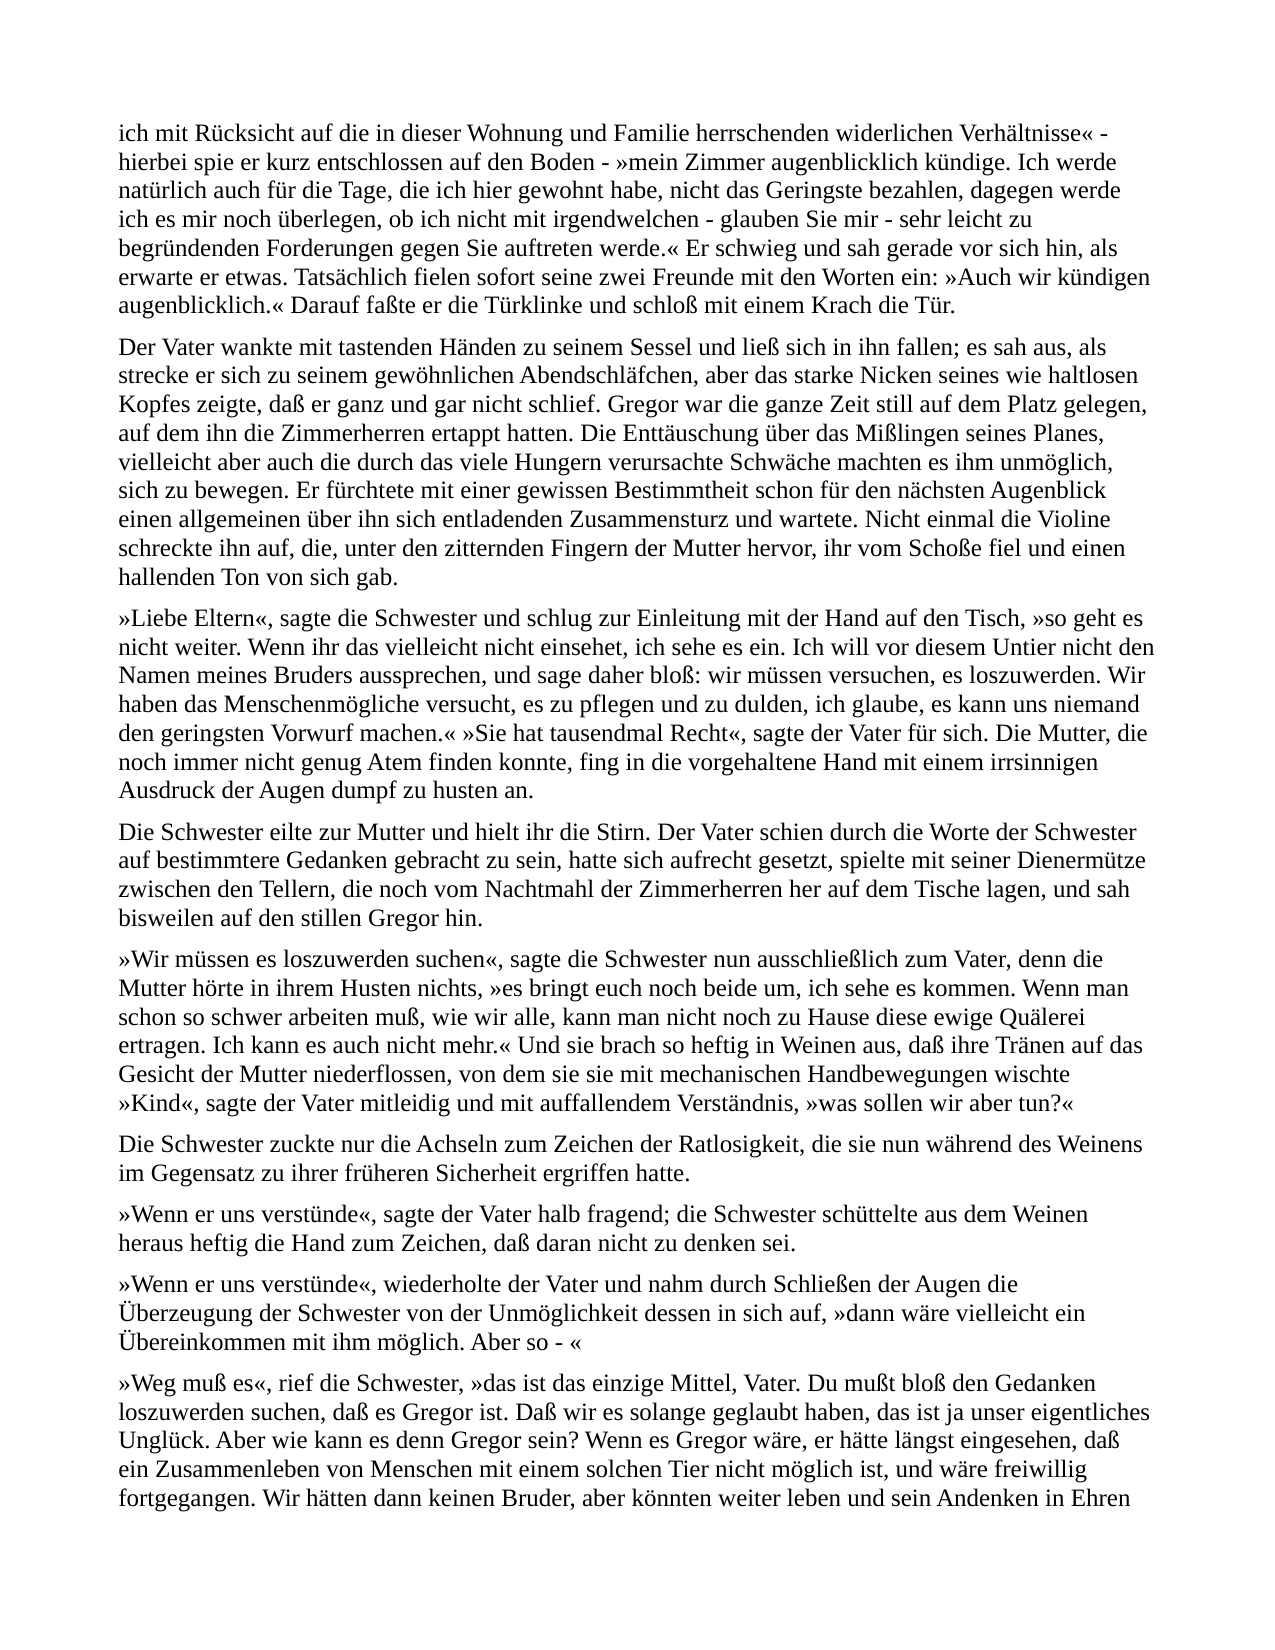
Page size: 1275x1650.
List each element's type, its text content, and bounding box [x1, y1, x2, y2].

text Die Schwester zuckte nur die Achseln zum Zeichen der Ratlosigkeit, die sie nun während des Weinens im Gegensatz zu ihrer früheren Sicherheit ergriffen hatte. [118, 1129, 1157, 1187]
text »Liebe Eltern«, sagte die Schwester und schlug zur Einleitung mit der Hand auf den Tisch, »so geht es nicht weiter. Wenn ihr das vielleicht nicht einsehet, ich sehe es ein. Ich will vor diesem Untier nicht den Namen meines Bruders aussprechen, und sage daher bloß: wir müssen versuchen, es loszuwerden. Wir haben das Menschenmögliche versucht, es zu pflegen und zu dulden, ich glaube, es kann uns niemand den geringsten Vorwurf machen.« »Sie hat tausendmal Recht«, sagte der Vater für sich. Die Mutter, die noch immer nicht genug Atem finden konnte, fing in die vorgehaltene Hand mit einem irrsinnigen Ausdruck der Augen dumpf zu husten an. [118, 603, 1157, 804]
text »Wenn er uns verstünde«, sagte der Vater halb fragend; die Schwester schüttelte aus dem Weinen heraus heftig die Hand zum Zeichen, daß daran nicht zu denken sei. [118, 1199, 1157, 1257]
text Die Schwester eilte zur Mutter und hielt ihr die Stirn. Der Vater schien durch die Worte der Schwester auf bestimmtere Gedanken gebracht zu sein, hatte sich aufrecht gesetzt, spielte mit seiner Dienermütze zwischen den Tellern, die noch vom Nachtmahl der Zimmerherren her auf dem Tische lagen, und sah bisweilen auf den stillen Gregor hin. [118, 817, 1157, 932]
text ich mit Rücksicht auf die in dieser Wohnung und Familie herrschenden widerlichen Verhältnisse« - hierbei spie er kurz entschlossen auf den Boden - »mein Zimmer augenblicklich kündige. Ich werde natürlich auch für die Tage, die ich hier gewohnt habe, nicht das Geringste bezahlen, dagegen werde ich es mir noch überlegen, ob ich nicht mit irgendwelchen - glauben Sie mir - sehr leicht zu begründenden Forderungen gegen Sie auftreten werde.« Er schwieg und sah gerade vor sich hin, als erwarte er etwas. Tatsächlich fielen sofort seine zwei Freunde mit den Worten ein: »Auch wir kündigen augenblicklich.« Darauf faßte er die Türklinke und schloß mit einem Krach die Tür. [118, 118, 1157, 319]
text »Wir müssen es loszuwerden suchen«, sagte die Schwester nun ausschließlich zum Vater, denn die Mutter hörte in ihrem Husten nichts, »es bringt euch noch beide um, ich sehe es kommen. Wenn man schon so schwer arbeiten muß, wie wir alle, kann man nicht noch zu Hause diese ewige Quälerei ertragen. Ich kann es auch nicht mehr.« Und sie brach so heftig in Weinen aus, daß ihre Tränen auf das Gesicht der Mutter niederflossen, von dem sie sie mit mechanischen Handbewegungen wischte »Kind«, sagte der Vater mitleidig und mit auffallendem Verständnis, »was sollen wir aber tun?« [118, 944, 1157, 1117]
text »Wenn er uns verstünde«, wiederholte der Vater und nahm durch Schließen der Augen die Überzeugung der Schwester von der Unmöglichkeit dessen in sich auf, »dann wäre vielleicht ein Übereinkommen mit ihm möglich. Aber so - « [118, 1269, 1157, 1356]
text »Weg muß es«, rief die Schwester, »das ist das einzige Mittel, Vater. Du mußt bloß den Gedanken loszuwerden suchen, daß es Gregor ist. Daß wir es solange geglaubt haben, das ist ja unser eigentliches Unglück. Aber wie kann es denn Gregor sein? Wenn es Gregor wäre, er hätte längst eingesehen, daß ein Zusammenleben von Menschen mit einem solchen Tier nicht möglich ist, und wäre freiwillig fortgegangen. Wir hätten dann keinen Bruder, aber könnten weiter leben und sein Andenken in Ehren [118, 1368, 1157, 1512]
text Der Vater wankte mit tastenden Händen zu seinem Sessel und ließ sich in ihn fallen; es sah aus, als strecke er sich zu seinem gewöhnlichen Abendschläfchen, aber das starke Nicken seines wie haltlosen Kopfes zeigte, daß er ganz und gar nicht schlief. Gregor war die ganze Zeit still auf dem Platz gelegen, auf dem ihn die Zimmerherren ertappt hatten. Die Enttäuschung über das Mißlingen seines Planes, vielleicht aber auch die durch das viele Hungern verursachte Schwäche machten es ihm unmöglich, sich zu bewegen. Er fürchtete mit einer gewissen Bestimmtheit schon für den nächsten Augenblick einen allgemeinen über ihn sich entladenden Zusammensturz und wartete. Nicht einmal die Violine schreckte ihn auf, die, unter den zitternden Fingern der Mutter hervor, ihr vom Schoße fiel und einen hallenden Ton von sich gab. [118, 332, 1157, 591]
